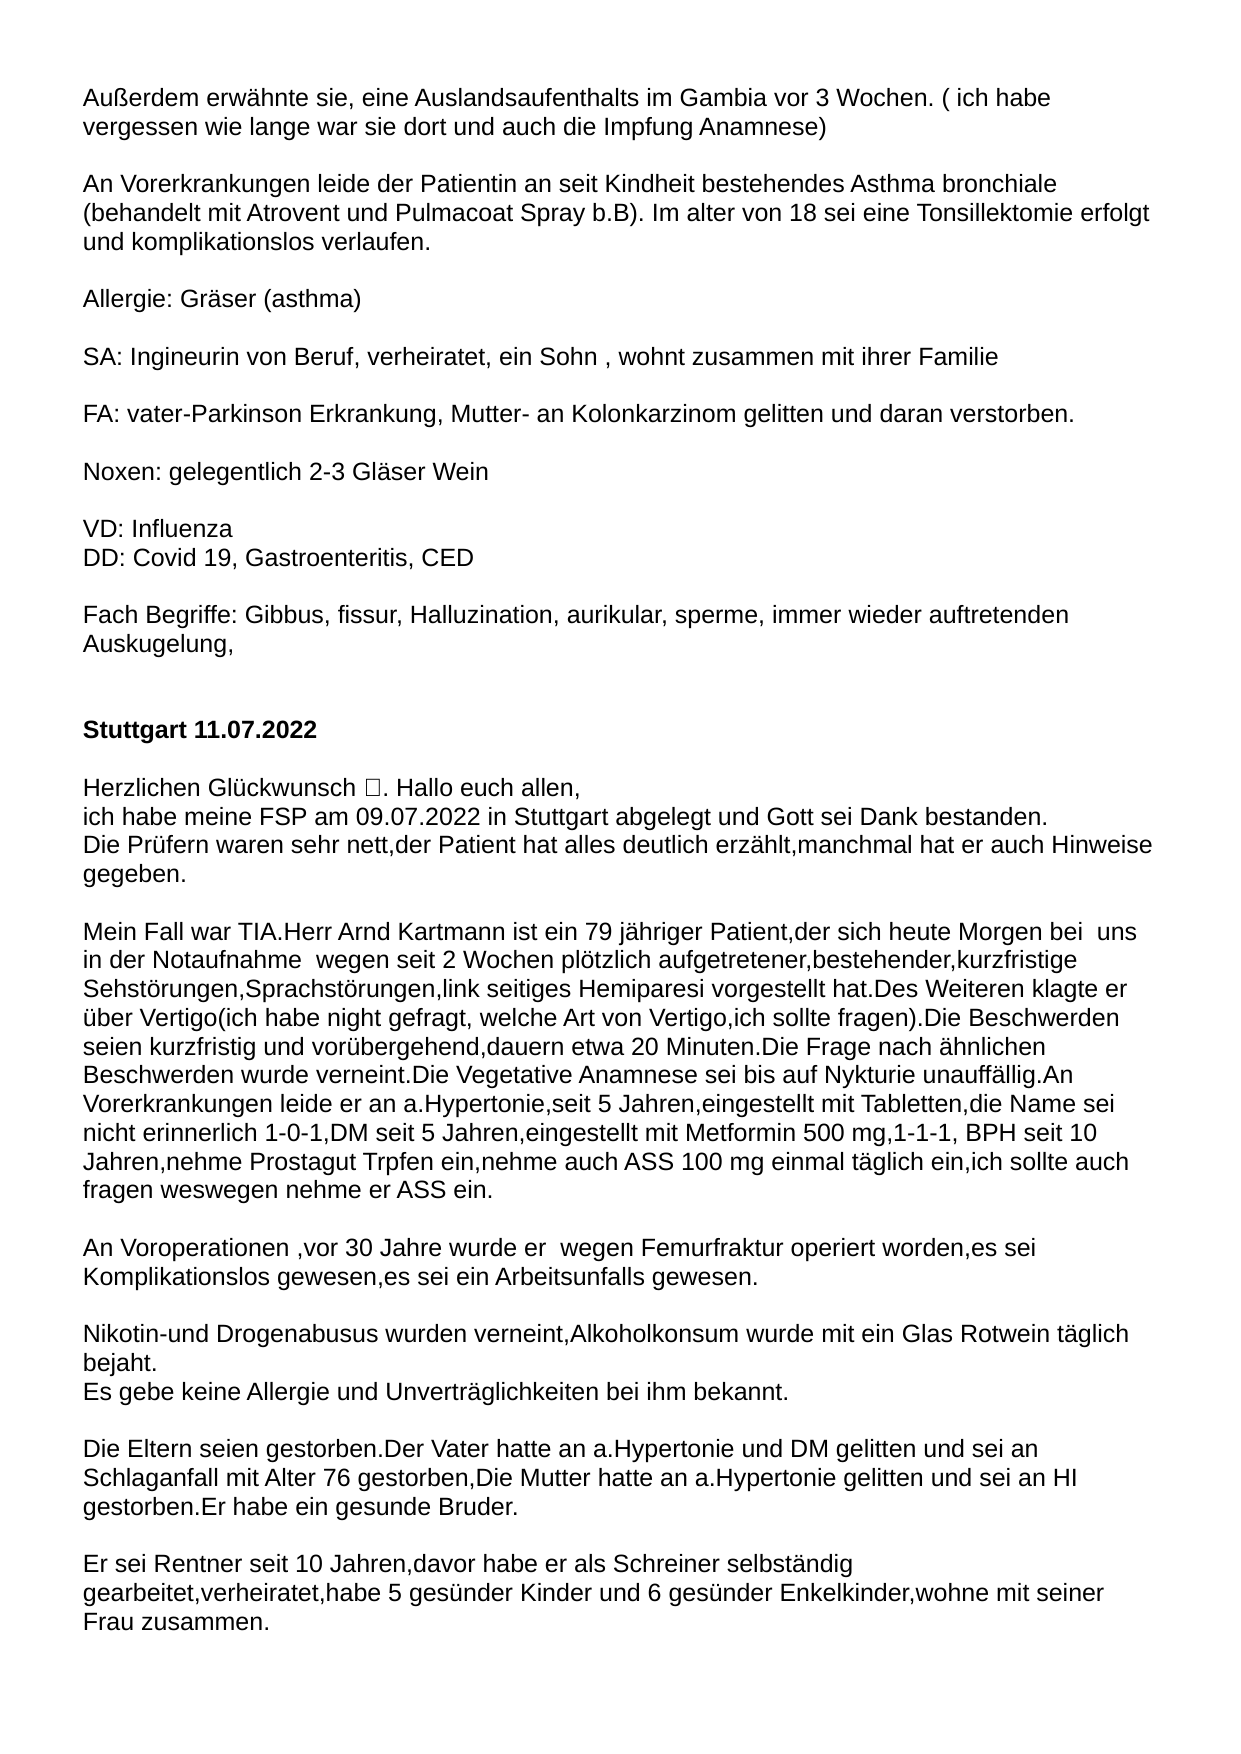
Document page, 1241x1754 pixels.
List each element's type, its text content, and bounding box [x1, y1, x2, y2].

text Er sei Rentner seit 10 Jahren,davor habe er als Schreiner selbständig gearbeitet,verheiratet,habe 5 gesünder Kinder und 6 gesünder Enkelkinder,wohne mit seiner Frau zusammen. [83, 1549, 1157, 1635]
text Noxen: gelegentlich 2-3 Gläser Wein [83, 456, 1157, 485]
text ich habe meine FSP am 09.07.2022 in Stuttgart abgelegt und Gott sei Dank bestanden. [83, 801, 1157, 830]
text DD: Covid 19, Gastroenteritis, CED [83, 543, 1157, 571]
text Nikotin-und Drogenabusus wurden verneint,Alkoholkonsum wurde mit ein Glas Rotwein täglich bejaht. [83, 1319, 1157, 1376]
text SA: Ingineurin von Beruf, verheiratet, ein Sohn , wohnt zusammen mit ihrer Familie [83, 341, 1157, 370]
text Die Eltern seien gestorben.Der Vater hatte an a.Hypertonie und DM gelitten und sei an Schlaganfall mit Alter 76 gestorben,Die Mutter hatte an a.Hypertonie gelitten und sei an HI gestorben.Er habe ein gesunde Bruder. [83, 1434, 1157, 1520]
text Außerdem erwähnte sie, eine Auslandsaufenthalts im Gambia vor 3 Wochen. ( ich habe vergessen wie lange war sie dort und auch die Impfung Anamnese) [83, 83, 1157, 140]
text FA: vater-Parkinson Erkrankung, Mutter- an Kolonkarzinom gelitten und daran verstorben. [83, 399, 1157, 428]
text Herzlichen Glückwunsch 🎉. Hallo euch allen, [83, 773, 1157, 801]
text Es gebe keine Allergie und Unverträglichkeiten bei ihm bekannt. [83, 1376, 1157, 1405]
text Die Prüfern waren sehr nett,der Patient hat alles deutlich erzählt,manchmal hat er auch Hinweise gegeben. [83, 830, 1157, 888]
text Fach Begriffe: Gibbus, fissur, Halluzination, aurikular, sperme, immer wieder auftretenden Auskugelung, [83, 600, 1157, 658]
text Mein Fall war TIA.Herr Arnd Kartmann ist ein 79 jähriger Patient,der sich heute Morgen bei uns in der Notaufnahme wegen seit 2 Wochen plötzlich aufgetretener,bestehender,kurzfristige Sehstörungen,Sprachstörungen,link seitiges Hemiparesi vorgestellt hat.Des Weiteren klagte er über Vertigo(ich habe night gefragt, welche Art von Vertigo,ich sollte fragen).Die Beschwerden seien kurzfristig und vorübergehend,dauern etwa 20 Minuten.Die Frage nach ähnlichen Beschwerden wurde verneint.Die Vegetative Anamnese sei bis auf Nykturie unauffällig.An Vorerkrankungen leide er an a.Hypertonie,seit 5 Jahren,eingestellt mit Tabletten,die Name sei nicht erinnerlich 1-0-1,DM seit 5 Jahren,eingestellt mit Metformin 500 mg,1-1-1, BPH seit 10 Jahren,nehme Prostagut Trpfen ein,nehme auch ASS 100 mg einmal täglich ein,ich sollte auch fragen weswegen nehme er ASS ein. [83, 916, 1157, 1204]
text Stuttgart 11.07.2022 [83, 715, 1157, 744]
text An Vorerkrankungen leide der Patientin an seit Kindheit bestehendes Asthma bronchiale (behandelt mit Atrovent und Pulmacoat Spray b.B). Im alter von 18 sei eine Tonsillektomie erfolgt und komplikationslos verlaufen. [83, 169, 1157, 255]
text An Voroperationen ,vor 30 Jahre wurde er wegen Femurfraktur operiert worden,es sei Komplikationslos gewesen,es sei ein Arbeitsunfalls gewesen. [83, 1233, 1157, 1290]
text VD: Influenza [83, 514, 1157, 543]
text Allergie: Gräser (asthma) [83, 284, 1157, 313]
